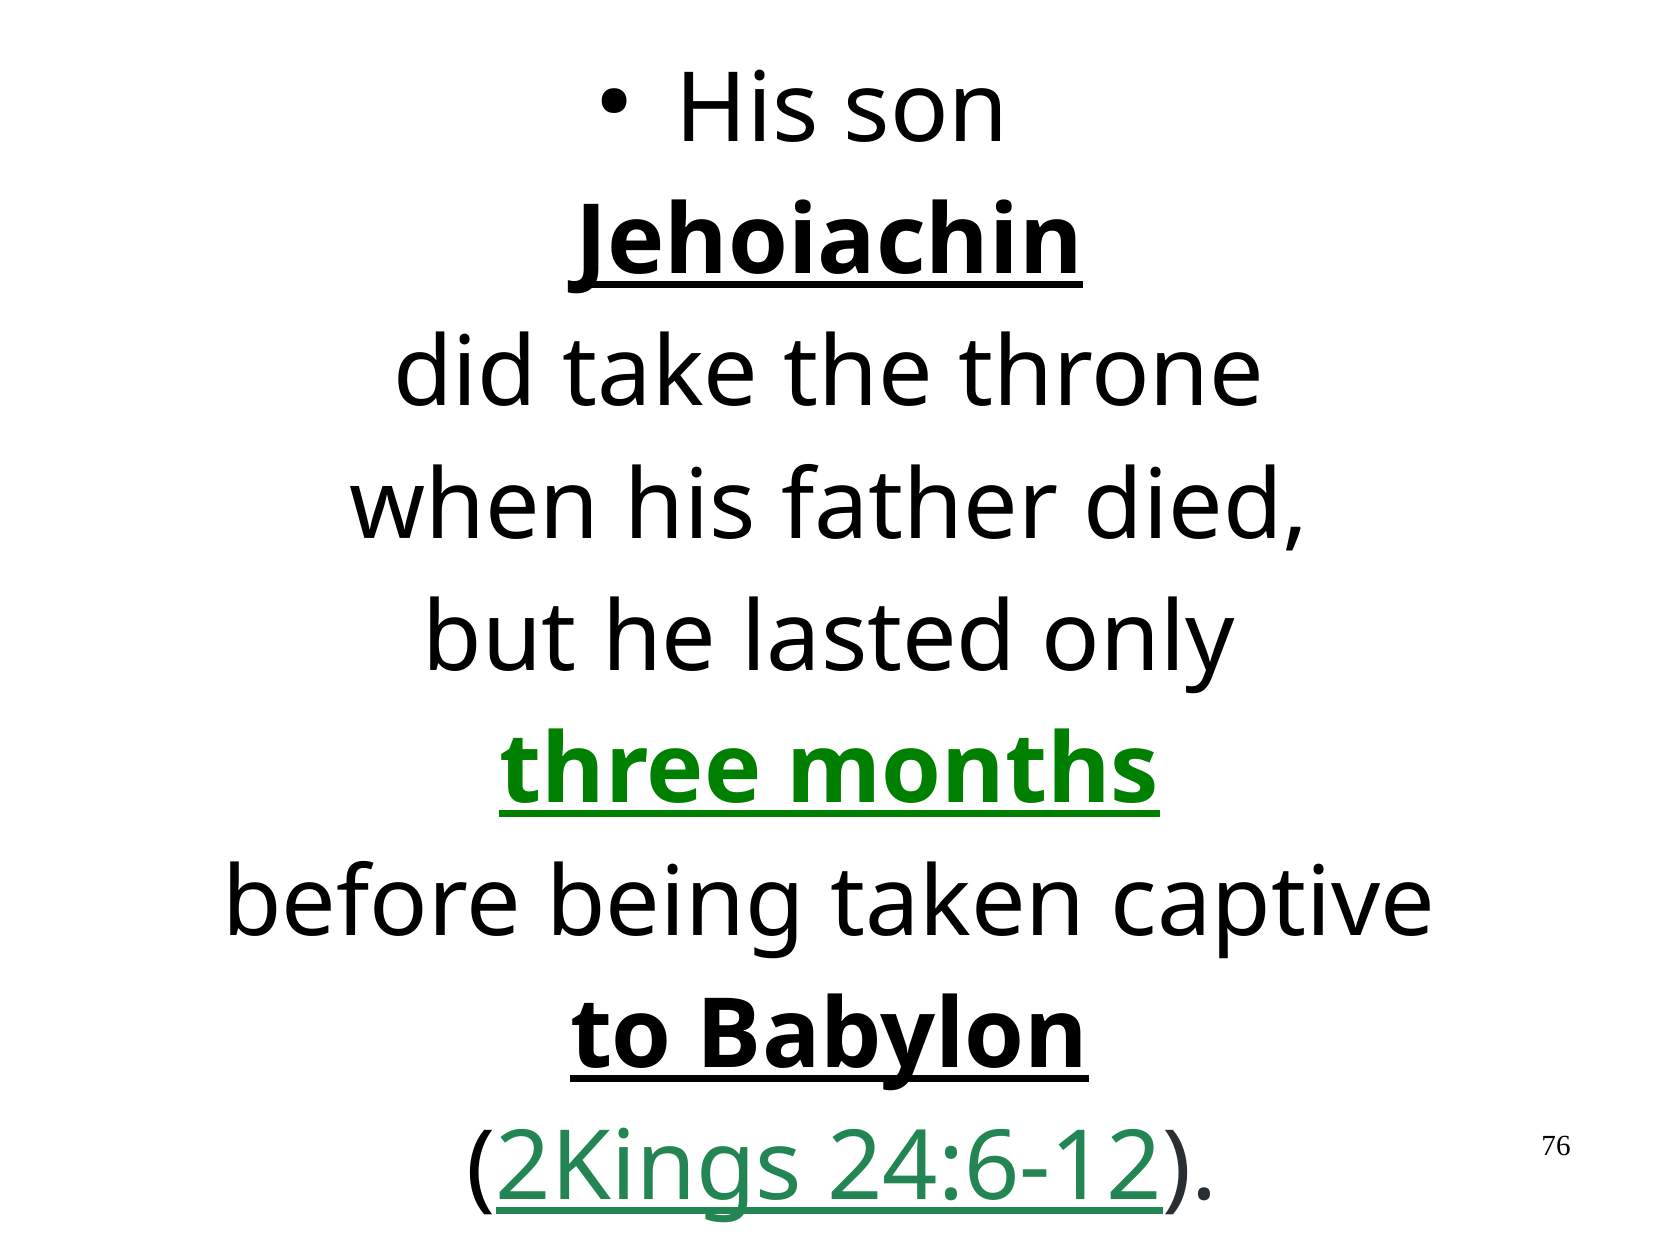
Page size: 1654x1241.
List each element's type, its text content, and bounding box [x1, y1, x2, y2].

list His son Jehoiachin did take the throne when his father died, but he lasted only three months before being taken captive to Babylon (2Kings 24:6-12). [37, 37, 1613, 1238]
